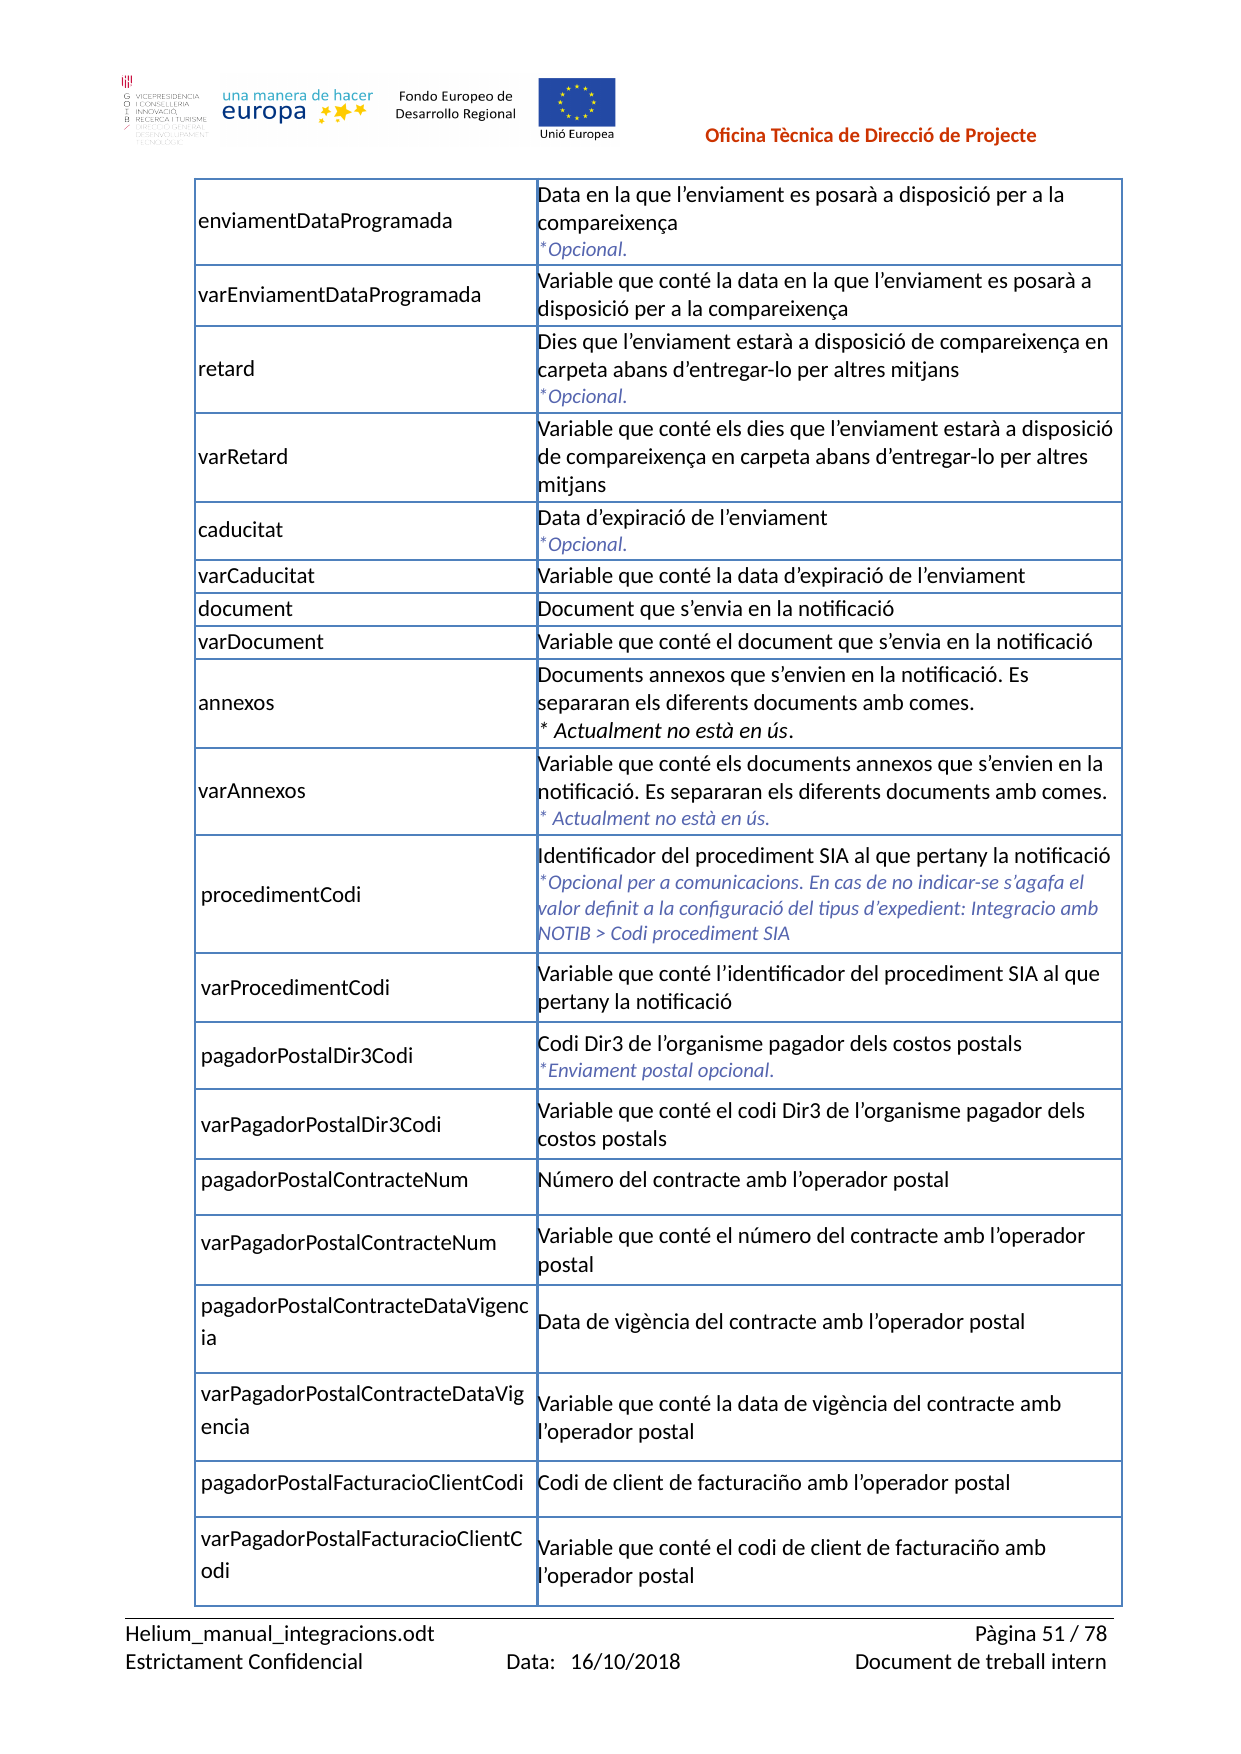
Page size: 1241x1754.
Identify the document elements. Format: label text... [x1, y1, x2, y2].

table_cell procedimentCodi [196, 836, 536, 952]
table_cell pagadorPostalContracteNum [196, 1160, 536, 1214]
table_cell varPagadorPostalContracteDataVigencia [196, 1374, 536, 1460]
table_cell annexos [196, 660, 536, 747]
table_cell varEnviamentDataProgramada [196, 266, 536, 325]
table_cell pagadorPostalFacturacioClientCodi [196, 1462, 536, 1516]
table_cell Variable que conté la data en la que l’enviament es posarà a disposició per a la compareixença [539, 266, 1121, 325]
table_cell caducitat [196, 503, 536, 559]
table_cell Data en la que l’enviament es posarà a disposició per a la compareixença *Opcional. [539, 180, 1121, 264]
table_cell Variable que conté el codi Dir3 de l’organisme pagador dels costos postals [539, 1090, 1121, 1158]
table_cell varCaducitat [196, 561, 536, 592]
table_cell varPagadorPostalContracteNum [196, 1216, 536, 1283]
table_cell Variable que conté el número del contracte amb l’operador postal [539, 1216, 1121, 1283]
picture [118, 73, 213, 147]
picture [219, 73, 621, 147]
table_cell varProcedimentCodi [196, 954, 536, 1021]
table_cell Variable que conté els documents annexos que s’envien en la notificació. Es separaran els diferents documents amb comes. * Actualment no està en ús. [539, 749, 1121, 834]
table_cell Codi Dir3 de l’organisme pagador dels costos postals *Enviament postal opcional. [539, 1023, 1121, 1088]
table_cell varDocument [196, 627, 536, 658]
table_cell Variable que conté el codi de client de facturaciño amb l’operador postal [539, 1518, 1121, 1604]
table_cell pagadorPostalContracteDataVigencia [196, 1286, 536, 1372]
table_cell enviamentDataProgramada [196, 180, 536, 264]
table_cell varAnnexos [196, 749, 536, 834]
table_cell retard [196, 327, 536, 412]
table_cell varPagadorPostalFacturacioClientCodi [196, 1518, 536, 1604]
table_cell Variable que conté la data de vigència del contracte amb l’operador postal [539, 1374, 1121, 1460]
table_cell Identificador del procediment SIA al que pertany la notificació *Opcional per a comunicacions. En cas de no indicar-se s’agafa el valor definit a la configuració del tipus d’expedient: Integracio amb NOTIB > Codi procediment SIA [539, 836, 1121, 952]
table_cell Variable que conté el document que s’envia en la notificació [539, 627, 1121, 658]
table_cell varRetard [196, 414, 536, 501]
table_cell Variable que conté l’identificador del procediment SIA al que pertany la notificació [539, 954, 1121, 1021]
table_cell Codi de client de facturaciño amb l’operador postal [539, 1462, 1121, 1516]
table_cell Document que s’envia en la notificació [539, 594, 1121, 625]
table_cell Data de vigència del contracte amb l’operador postal [539, 1286, 1121, 1372]
table_cell Data d’expiració de l’enviament *Opcional. [539, 503, 1121, 559]
table_cell Variable que conté la data d’expiració de l’enviament [539, 561, 1121, 592]
table_cell pagadorPostalDir3Codi [196, 1023, 536, 1088]
table_cell Número del contracte amb l’operador postal [539, 1160, 1121, 1214]
table_cell varPagadorPostalDir3Codi [196, 1090, 536, 1158]
table_cell Documents annexos que s’envien en la notificació. Es separaran els diferents documents amb comes. * Actualment no està en ús. [539, 660, 1121, 747]
table_cell document [196, 594, 536, 625]
table_cell Dies que l’enviament estarà a disposició de compareixença en carpeta abans d’entregar-lo per altres mitjans *Opcional. [539, 327, 1121, 412]
table_cell Variable que conté els dies que l’enviament estarà a disposició de compareixença en carpeta abans d’entregar-lo per altres mitjans [539, 414, 1121, 501]
